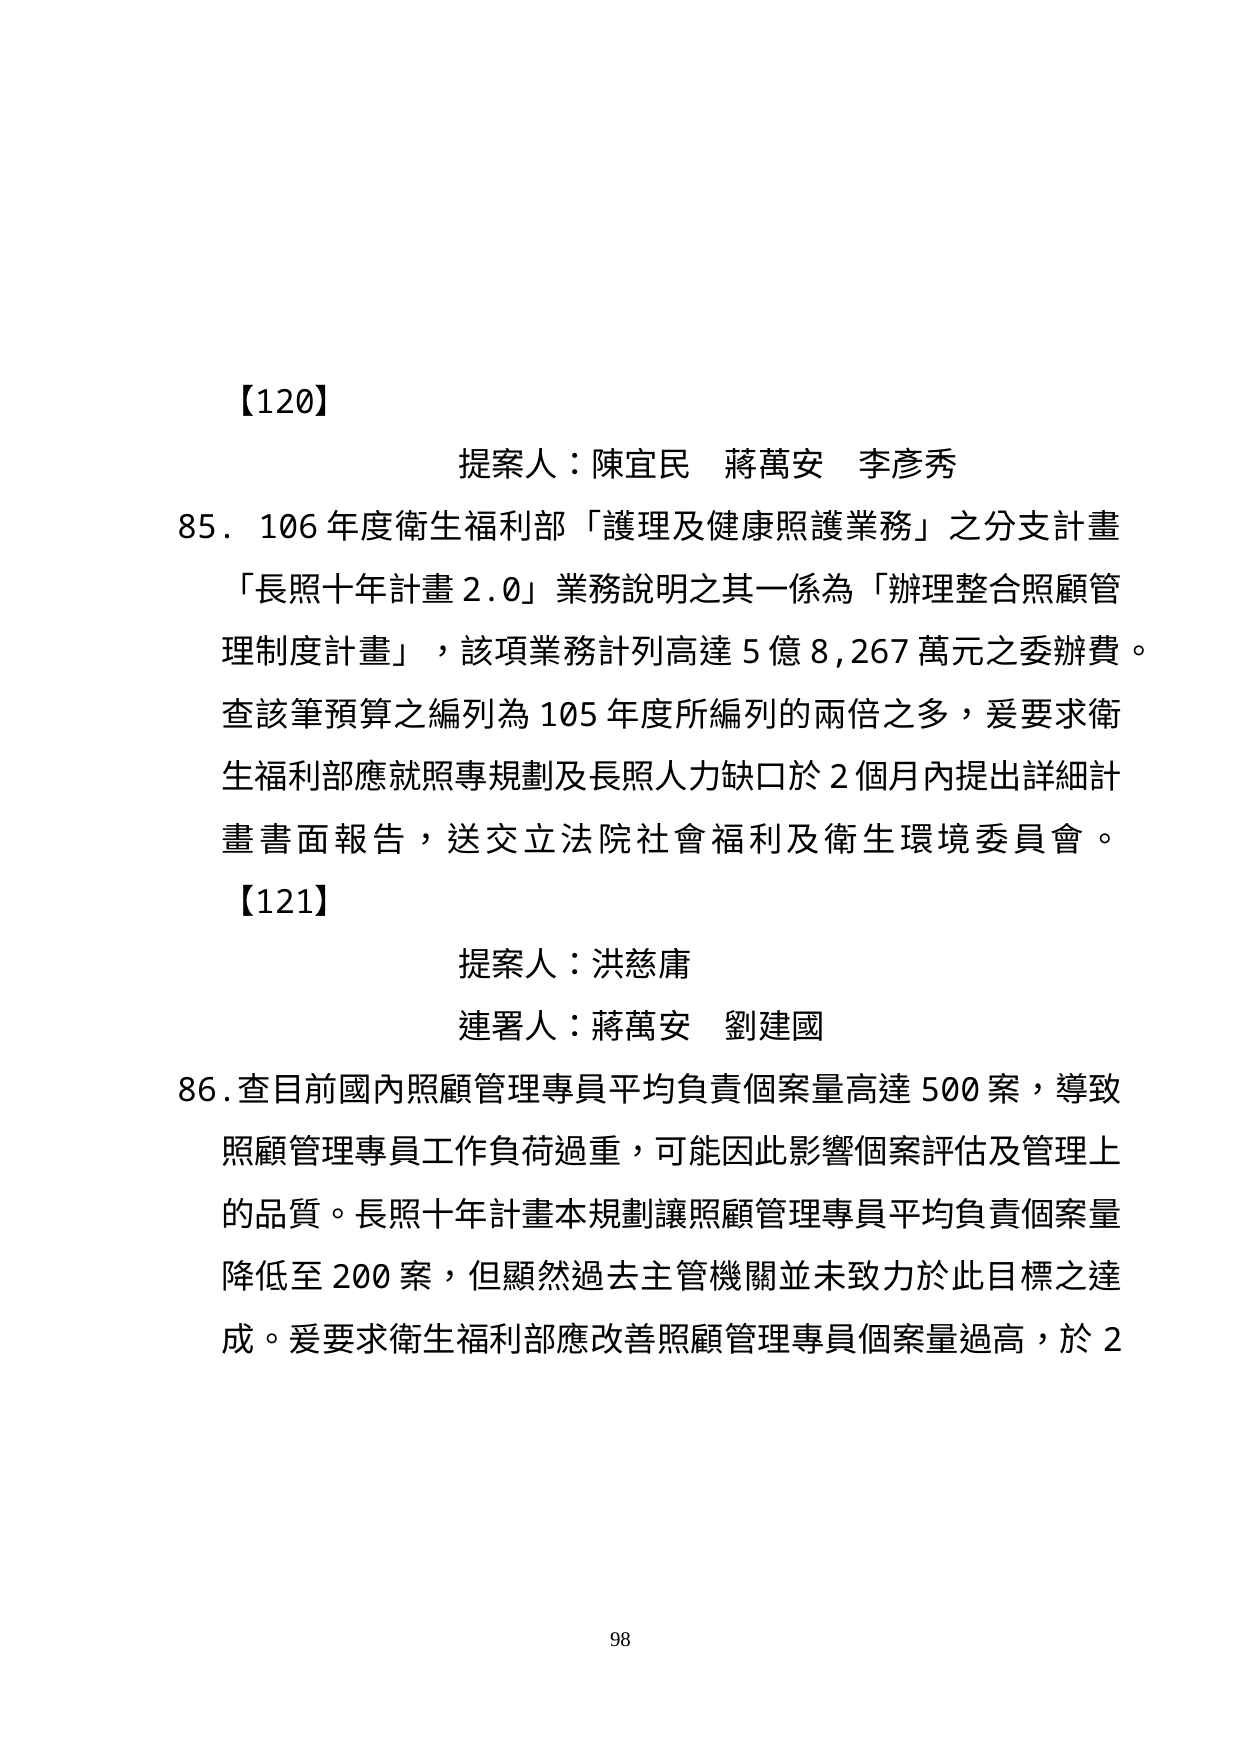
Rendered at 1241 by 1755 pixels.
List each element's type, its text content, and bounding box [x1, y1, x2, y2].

text 86.查目前國內照顧管理專員平均負責個案量高達500案，導致照顧管理專員工作負荷過重，可能因此影響個案評估及管理上的品質。長照十年計畫本規劃讓照顧管理專員平均負責個案量降低至200案，但顯然過去主管機關並未致力於此目標之達成。爰要求衛生福利部應改善照顧管理專員個案量過高，於2 [177, 1045, 1122, 1358]
text 提案人：洪慈庸 [118, 920, 1122, 983]
text 提案人：陳宜民 蔣萬安 李彥秀 [118, 420, 1122, 483]
text 【120】 [177, 358, 1122, 420]
text 連署人：蔣萬安 劉建國 [118, 983, 1122, 1045]
text 85. 106年度衛生福利部「護理及健康照護業務」之分支計畫「長照十年計畫2.0」業務說明之其一係為「辦理整合照顧管理制度計畫」，該項業務計列高達5億8,267萬元之委辦費。查該筆預算之編列為105年度所編列的兩倍之多，爰要求衛生福利部應就照專規劃及長照人力缺口於2個月內提出詳細計畫書面報告，送交立法院社會福利及衛生環境委員會。【121】 [177, 483, 1122, 920]
